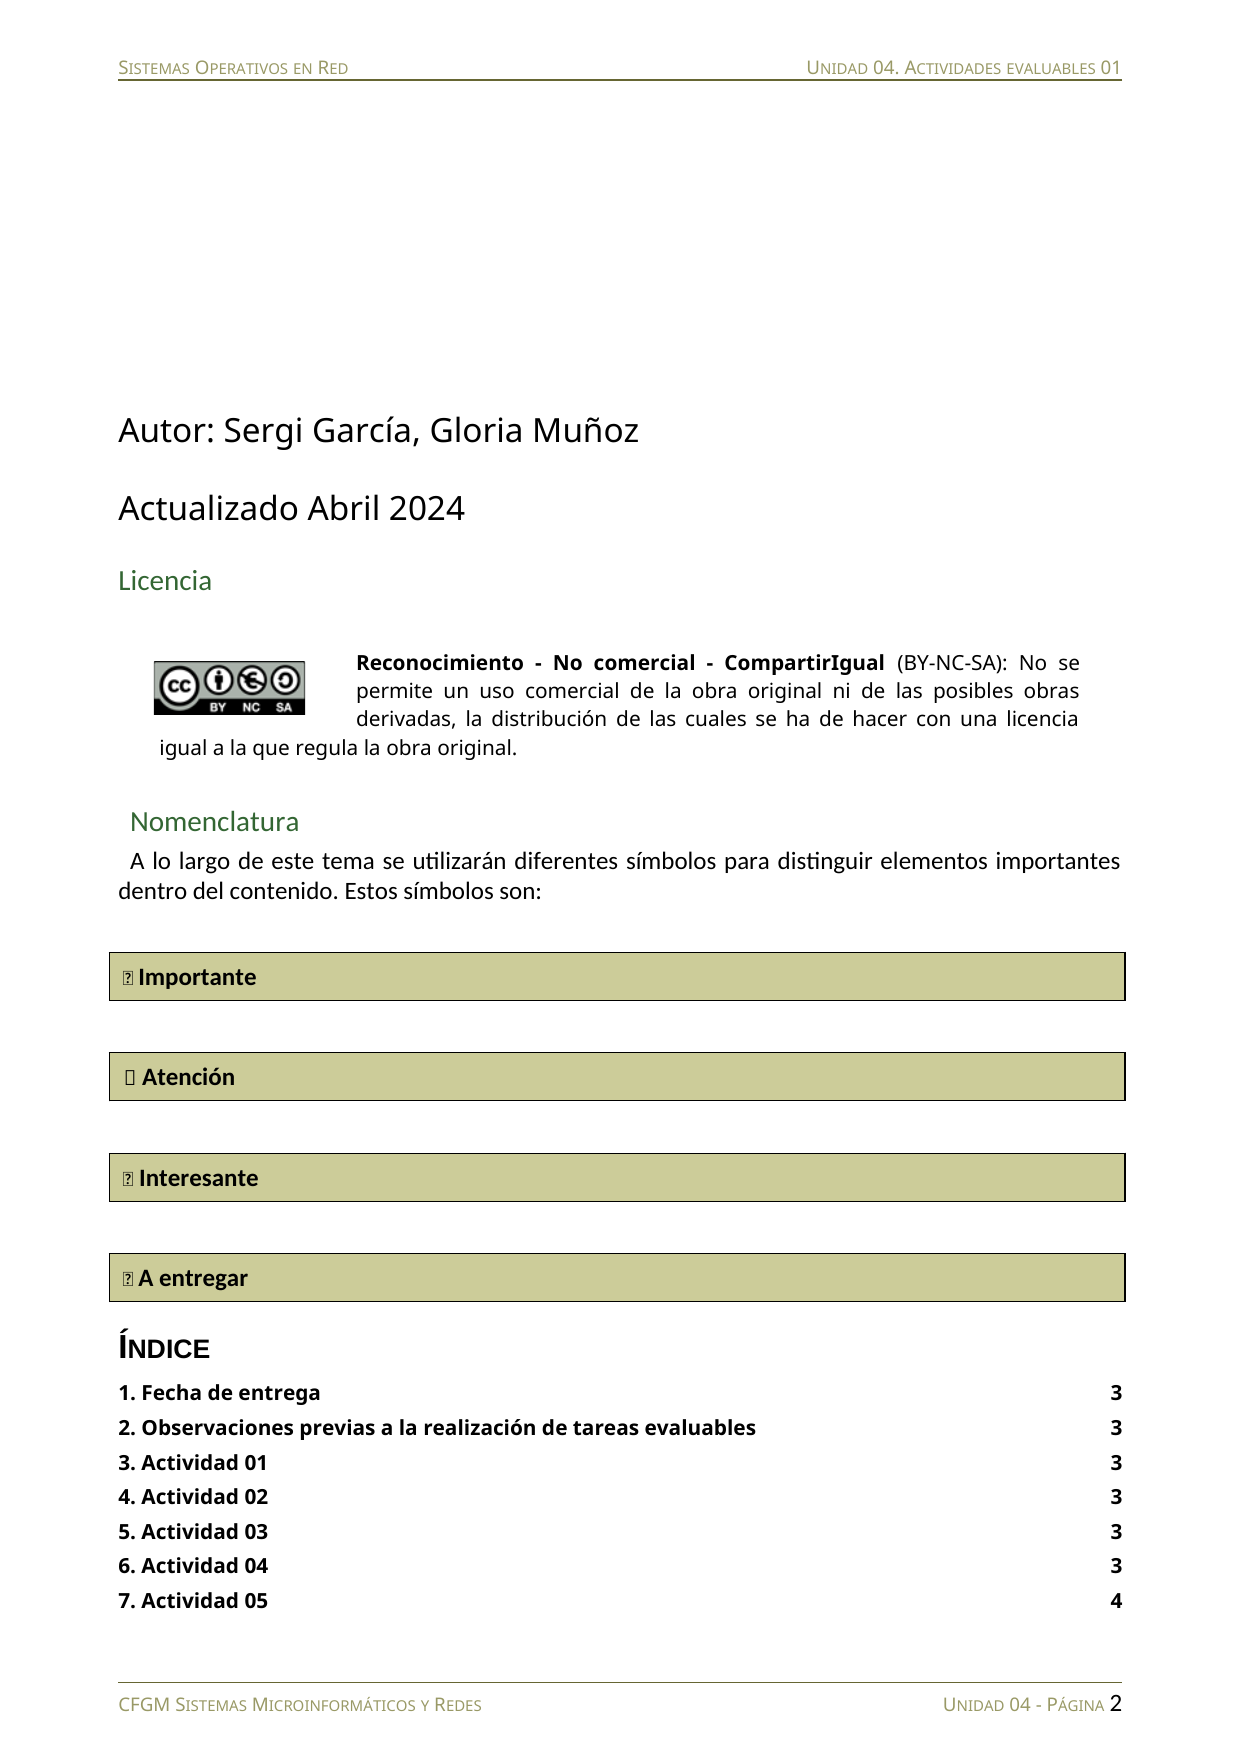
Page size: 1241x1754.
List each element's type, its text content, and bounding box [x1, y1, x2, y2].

text Reconocimiento - No comercial - CompartirIgual (BY-NC-SA): No se permite un uso comercial de la obra original ni de las posibles obras derivadas, la distribución de las cuales se ha de hacer con una licencia igual a la que regula la obra original. [159, 648, 1080, 761]
text 7. Actividad 05 4 [118, 1586, 1122, 1615]
text 3. Actividad 01 3 [118, 1448, 1122, 1476]
text 📖 Importante [110, 953, 1124, 1000]
text 💬 Interesante [110, 1154, 1124, 1201]
text Actualizado Abril 2024 [118, 485, 1122, 530]
text 5. Actividad 03 3 [118, 1517, 1122, 1545]
text 6. Actividad 04 3 [118, 1552, 1122, 1580]
text 4. Actividad 02 3 [118, 1482, 1122, 1511]
text Nomenclatura [118, 803, 1122, 838]
text A lo largo de este tema se utilizarán diferentes símbolos para distinguir elementos importantes dentro del contenido. Estos símbolos son: [118, 845, 1122, 906]
text Licencia [118, 562, 1122, 598]
text 2. Observaciones previas a la realización de tareas evaluables 3 [118, 1413, 1122, 1441]
text 1. Fecha de entrega 3 [118, 1378, 1122, 1407]
text 📕 A entregar [110, 1254, 1124, 1301]
text Índice [118, 1327, 1122, 1366]
picture [153, 661, 306, 715]
text ❕ Atención [110, 1053, 1124, 1100]
text Autor: Sergi García, Gloria Muñoz [118, 407, 1122, 453]
